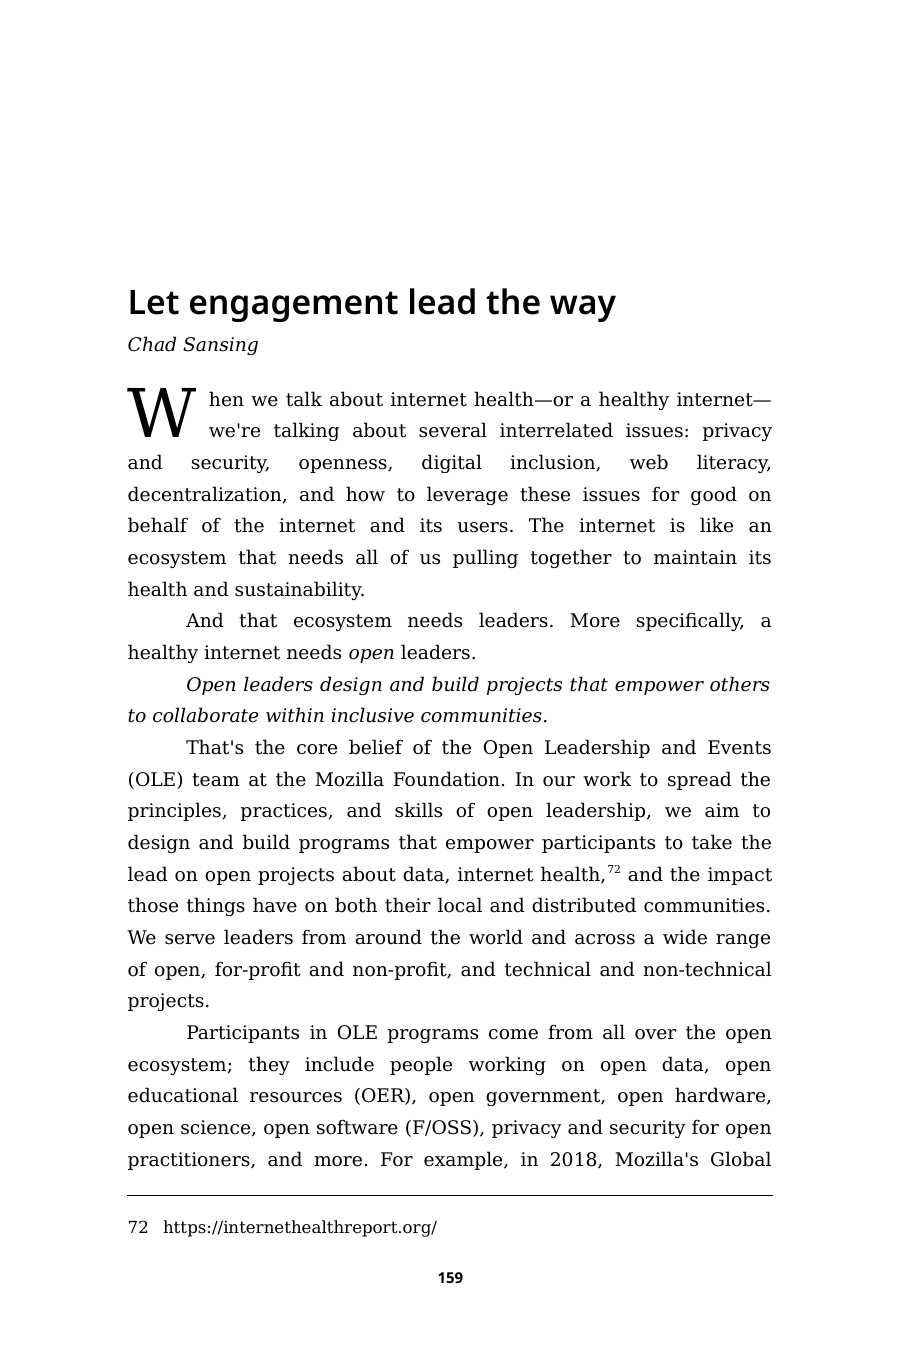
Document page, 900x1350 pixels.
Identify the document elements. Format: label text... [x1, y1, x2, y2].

subtitle Let engagement lead the way [127, 283, 772, 322]
text Participants in OLE programs come from all over the open ecosystem; they include people working on open data, open educational resources (OER), open government, open hardware, open science, open software (F/OSS), privacy and security for open practitioners, and more. For example, in 2018, Mozilla's Global [127, 1022, 772, 1171]
text When we talk about internet health—or a healthy internet—we're talking about several interrelated issues: privacy and security, openness, digital inclusion, web literacy, decentralization, and how to leverage these issues for good on behalf of the internet and its users. The internet is like an ecosystem that needs all of us pulling together to maintain its health and sustainability. [127, 389, 772, 601]
text Chad Sansing [127, 334, 772, 356]
text https://internethealthreport.org/ [127, 1218, 772, 1237]
text That's the core belief of the Open Leadership and Events (OLE) team at the Mozilla Foundation. In our work to spread the principles, practices, and skills of open leadership, we aim to design and build programs that empower participants to take the lead on open projects about data, internet health, and the impact those things have on both their local and distributed communities. We serve leaders from around the world and across a wide range of open, for-profit and non-profit, and technical and non-technical projects. [127, 737, 772, 1012]
text Open leaders design and build projects that empower others to collaborate within inclusive communities. [127, 674, 772, 727]
text And that ecosystem needs leaders. More specifically, a healthy internet needs open leaders. [127, 610, 772, 664]
